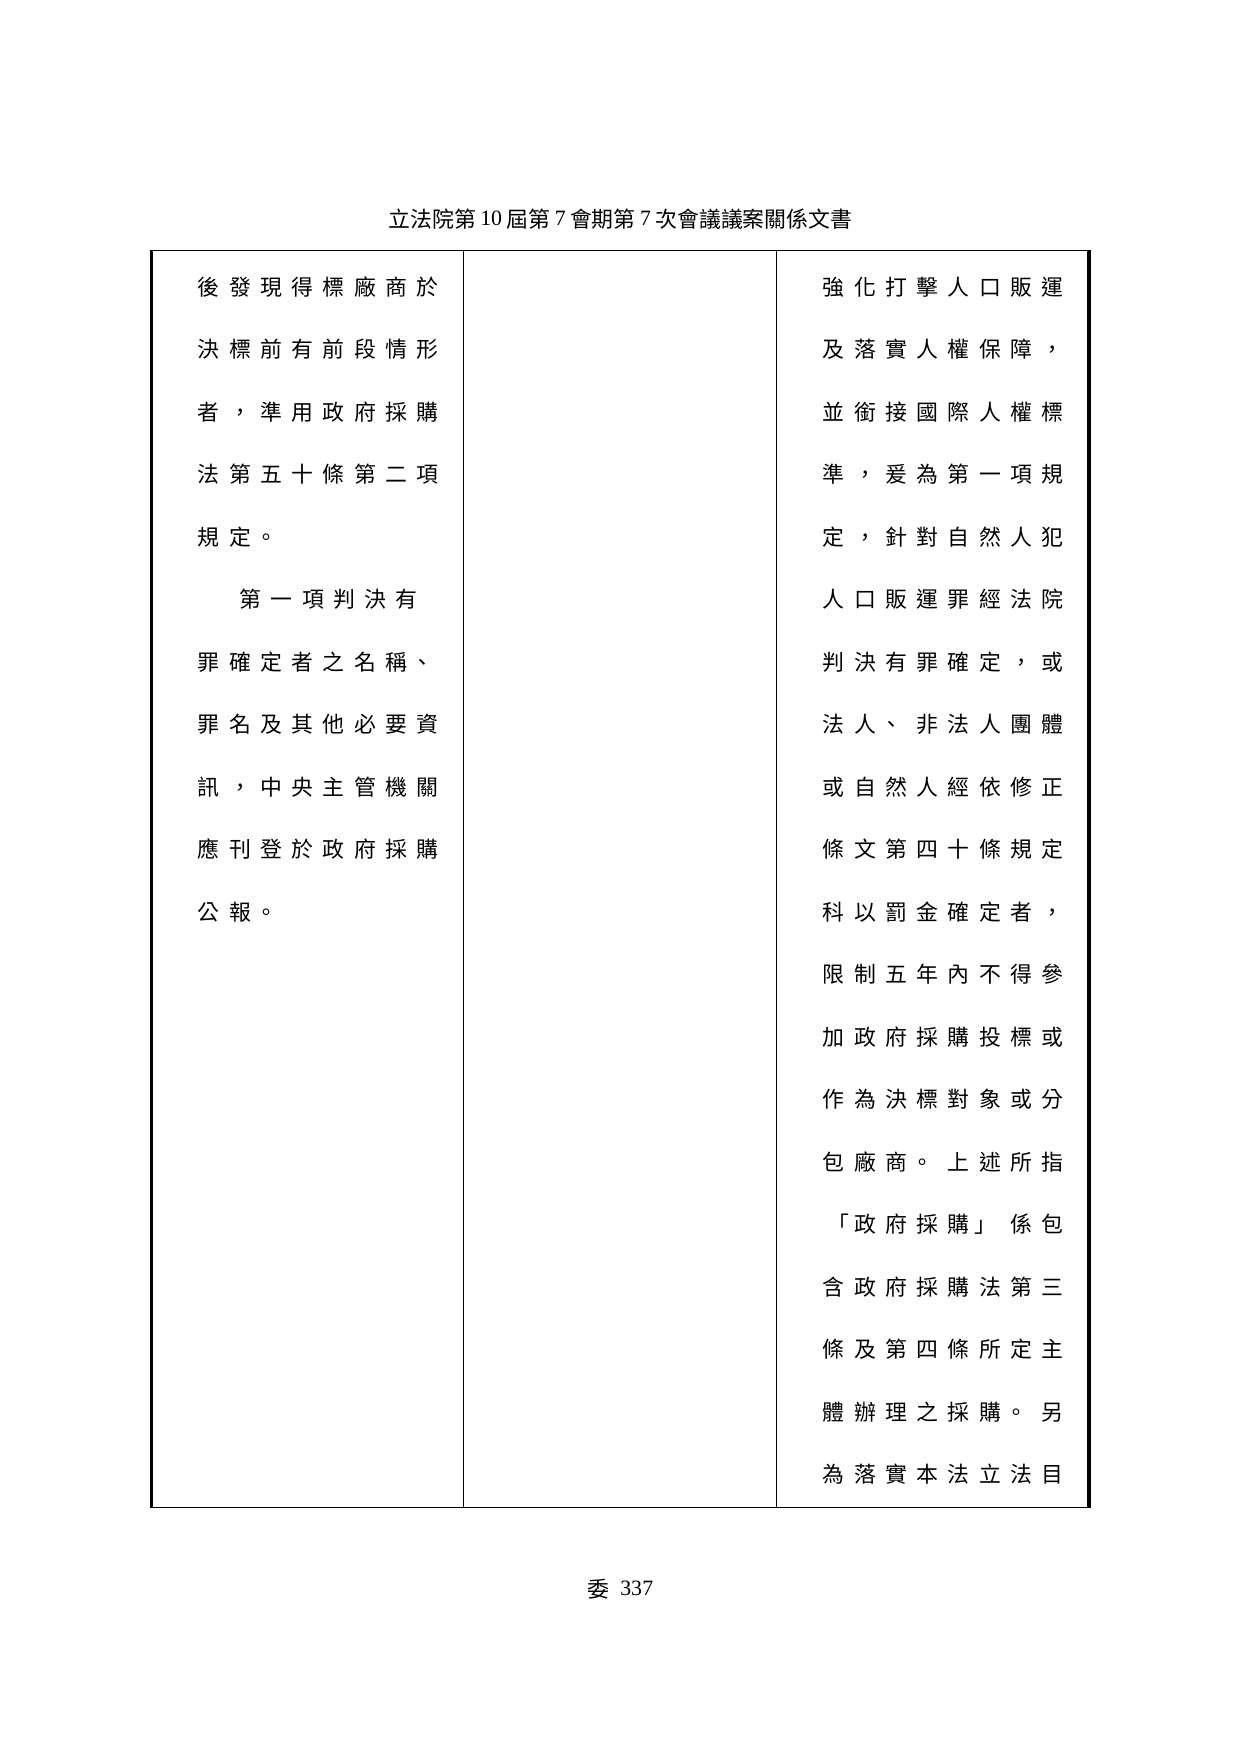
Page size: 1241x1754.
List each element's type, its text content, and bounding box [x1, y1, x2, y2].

table_cell 強化打擊人口販運及落實人權保障，並銜接國際人權標準，爰為第一項規定，針對自然人犯人口販運罪經法院判決有罪確定，或法人、非法人團體或自然人經依修正條文第四十條規定科以罰金確定者，限制五年內不得參加政府採購投標或作為決標對象或分包廠商。上述所指「政府採購」係包含政府採購法第三條及第四條所定主體辦理之採購。另為落實本法立法目 [777, 251, 1087, 1507]
table_cell 後發現得標廠商於決標前有前段情形者，準用政府採購法第五十條第二項規定。 第一項判決有罪確定者之名稱、罪名及其他必要資訊，中央主管機關應刊登於政府採購公報。 [153, 251, 463, 1507]
table_cell [464, 251, 776, 1507]
